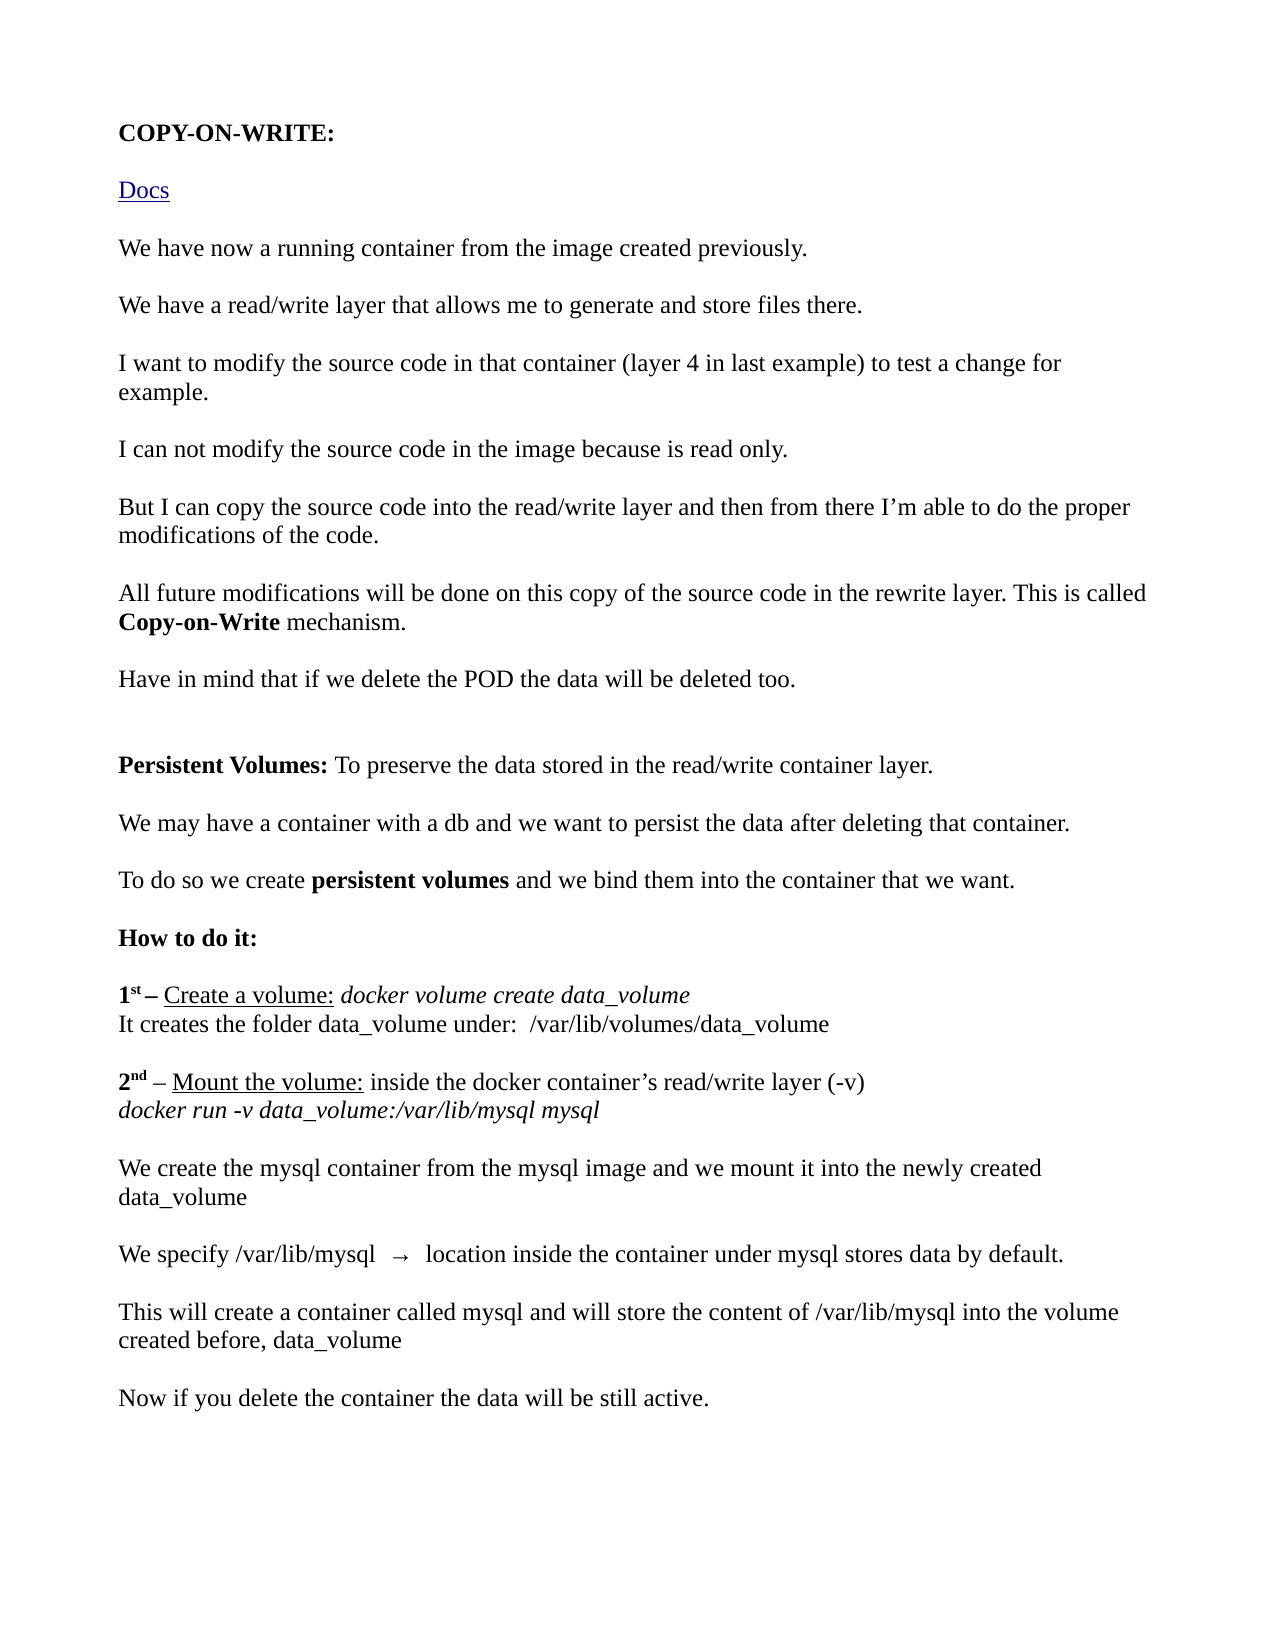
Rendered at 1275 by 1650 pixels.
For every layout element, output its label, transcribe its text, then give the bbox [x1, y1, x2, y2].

text How to do it: [118, 923, 1157, 952]
text I want to modify the source code in that container (layer 4 in last example) to test a change for example. [118, 348, 1157, 406]
text Copy-on-Write mechanism. [118, 607, 1157, 636]
text We have a read/write layer that allows me to generate and store files there. [118, 291, 1157, 319]
text Now if you delete the container the data will be still active. [118, 1383, 1157, 1412]
text Have in mind that if we delete the POD the data will be deleted too. [118, 664, 1157, 693]
text We create the mysql container from the mysql image and we mount it into the newly created data_volume [118, 1153, 1157, 1211]
text We may have a container with a db and we want to persist the data after deleting that container. [118, 808, 1157, 837]
text To do so we create persistent volumes and we bind them into the container that we want. [118, 866, 1157, 894]
text Docs [118, 176, 1157, 204]
text Persistent Volumes: To preserve the data stored in the read/write container layer. [118, 751, 1157, 779]
text It creates the folder data_volume under: /var/lib/volumes/data_volume [118, 1009, 1157, 1038]
text docker run -v data_volume:/var/lib/mysql mysql [118, 1096, 1157, 1124]
text 1st – Create a volume: docker volume create data_volume [118, 981, 1157, 1009]
text We have now a running container from the image created previously. [118, 233, 1157, 262]
text This will create a container called mysql and will store the content of /var/lib/mysql into the volume created before, data_volume [118, 1297, 1157, 1354]
text But I can copy the source code into the read/write layer and then from there I’m able to do the proper modifications of the code. [118, 492, 1157, 549]
text We specify /var/lib/mysql → location inside the container under mysql stores data by default. [118, 1239, 1157, 1268]
text 2nd – Mount the volume: inside the docker container’s read/write layer (-v) [118, 1067, 1157, 1096]
text All future modifications will be done on this copy of the source code in the rewrite layer. This is called [118, 578, 1157, 607]
text COPY-ON-WRITE: [118, 118, 1157, 147]
text I can not modify the source code in the image because is read only. [118, 434, 1157, 463]
